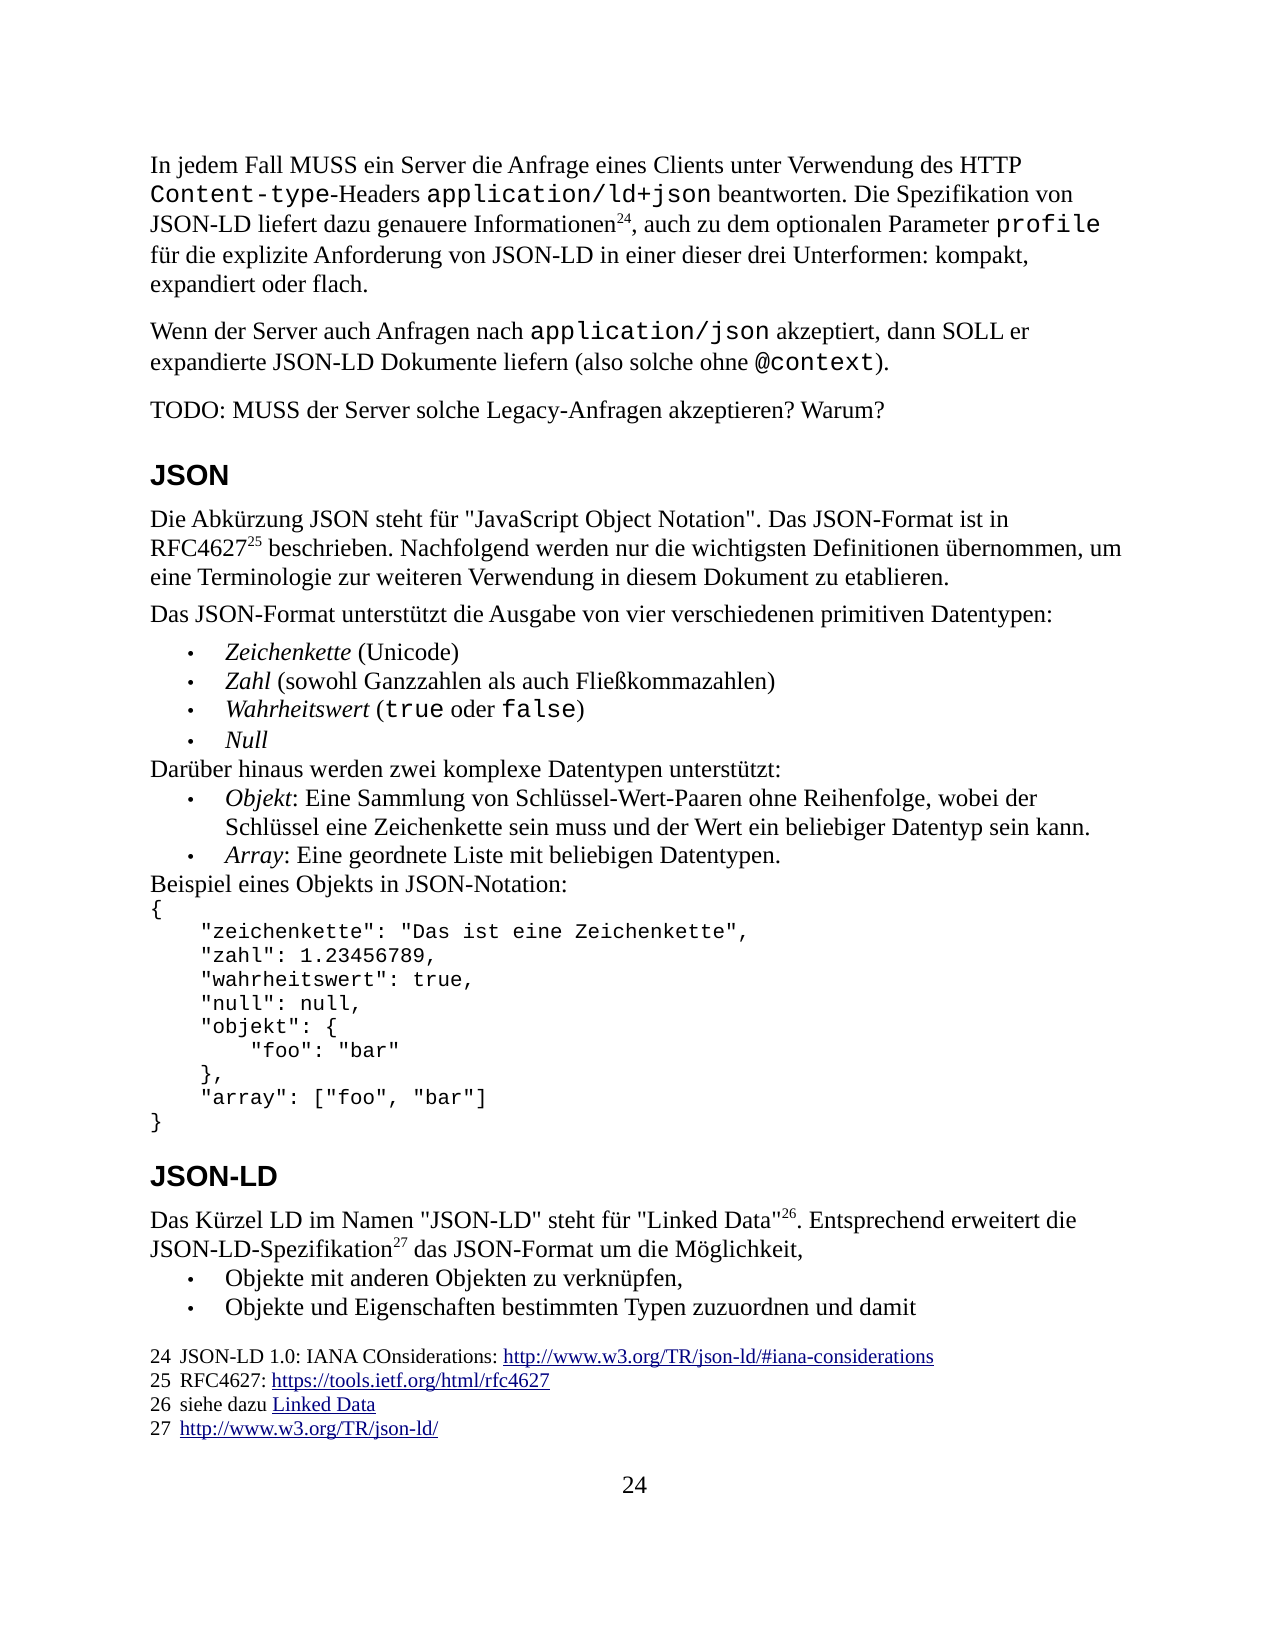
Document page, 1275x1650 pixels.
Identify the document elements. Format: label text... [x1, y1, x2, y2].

text Darüber hinaus werden zwei komplexe Datentypen unterstützt: [150, 754, 1125, 783]
text "null": null, [150, 992, 1125, 1016]
list Wahrheitswert (true oder false) [187, 694, 1125, 725]
text "zahl": 1.23456789, [150, 945, 1125, 969]
text "zeichenkette": "Das ist eine Zeichenkette", [150, 922, 1125, 945]
text "array": ["foo", "bar"] [150, 1087, 1125, 1111]
text In jedem Fall MUSS ein Server die Anfrage eines Clients unter Verwendung des HTTP Content-type-Headers application/ld+json beantworten. Die Spezifikation von JSON-LD liefert dazu genauere Informationen, auch zu dem optionalen Parameter profile für die explizite Anforderung von JSON-LD in einer dieser drei Unterformen: kompakt, expandiert oder flach. [150, 150, 1125, 298]
text http://www.w3.org/TR/json-ld/ [150, 1416, 1125, 1440]
text }, [150, 1063, 1125, 1087]
text } [150, 1111, 1125, 1134]
text "foo": "bar" [150, 1040, 1125, 1063]
text "objekt": { [150, 1016, 1125, 1040]
list Zahl (sowohl Ganzzahlen als auch Fließkommazahlen) [187, 666, 1125, 694]
text { [150, 898, 1125, 922]
text Die Abkürzung JSON steht für "JavaScript Object Notation". Das JSON-Format ist in RFC4627 beschrieben. Nachfolgend werden nur die wichtigsten Definitionen übernommen, um eine Terminologie zur weiteren Verwendung in diesem Dokument zu etablieren. [150, 504, 1125, 590]
list Zeichenkette (Unicode) [187, 637, 1125, 666]
list Array: Eine geordnete Liste mit beliebigen Datentypen. [187, 840, 1125, 869]
text Beispiel eines Objekts in JSON-Notation: [150, 869, 1125, 898]
text RFC4627: https://tools.ietf.org/html/rfc4627 [150, 1368, 1125, 1392]
text JSON-LD 1.0: IANA COnsiderations: http://www.w3.org/TR/json-ld/#iana-considerations [150, 1344, 1125, 1368]
text TODO: MUSS der Server solche Legacy-Anfragen akzeptieren? Warum? [150, 395, 1125, 424]
subtitle JSON-LD [150, 1159, 1125, 1193]
text Das Kürzel LD im Namen "JSON-LD" steht für "Linked Data". Entsprechend erweitert die JSON-LD-Spezifikation das JSON-Format um die Möglichkeit, [150, 1205, 1125, 1263]
text Wenn der Server auch Anfragen nach application/json akzeptiert, dann SOLL er expandierte JSON-LD Dokumente liefern (also solche ohne @context). [150, 316, 1125, 377]
list Objekte und Eigenschaften bestimmten Typen zuzuordnen und damit [187, 1292, 1125, 1320]
list Null [187, 725, 1125, 754]
subtitle JSON [150, 458, 1125, 492]
list Objekt: Eine Sammlung von Schlüssel-Wert-Paaren ohne Reihenfolge, wobei der Schlüssel eine Zeichenkette sein muss und der Wert ein beliebiger Datentyp sein kann. [187, 783, 1125, 840]
list Objekte mit anderen Objekten zu verknüpfen, [187, 1263, 1125, 1292]
text Das JSON-Format unterstützt die Ausgabe von vier verschiedenen primitiven Datentypen: [150, 599, 1125, 628]
text siehe dazu Linked Data [150, 1392, 1125, 1416]
text "wahrheitswert": true, [150, 969, 1125, 992]
